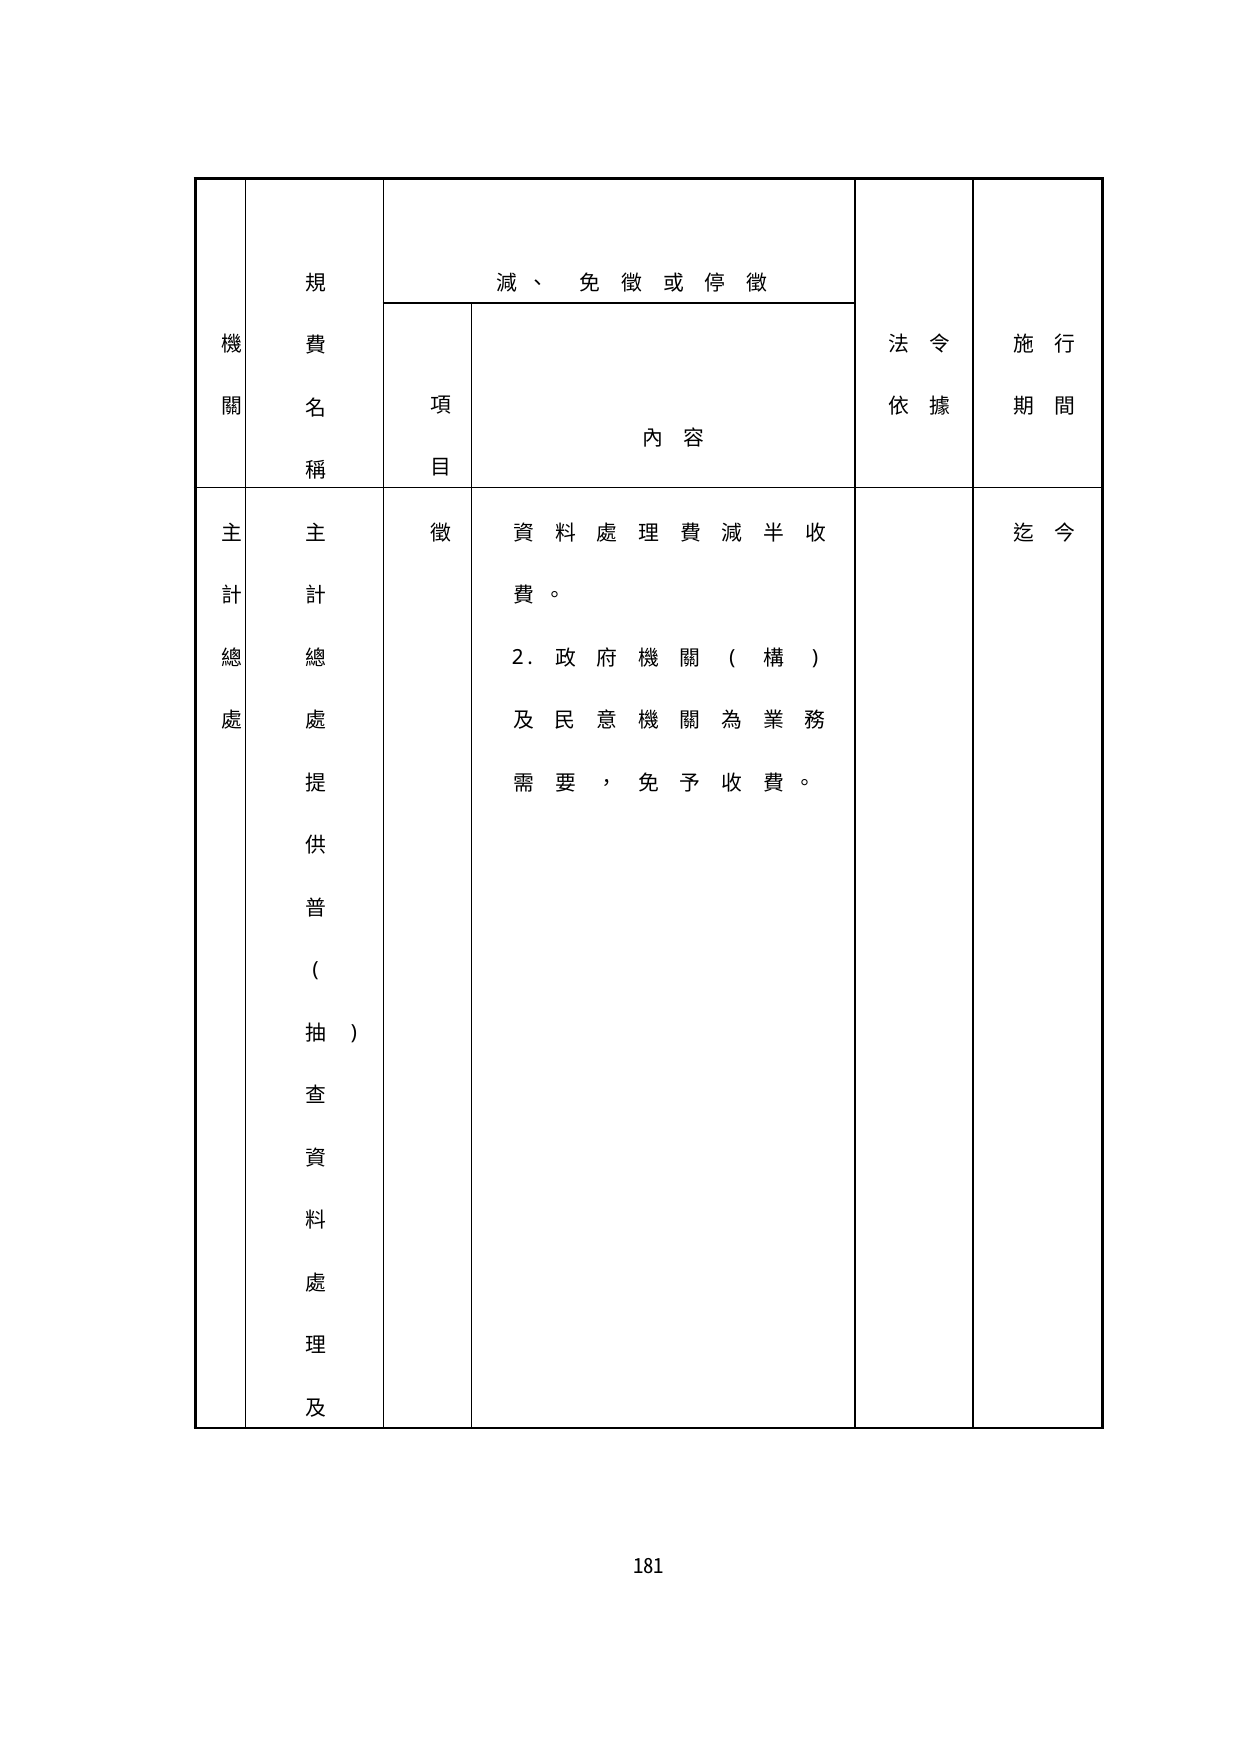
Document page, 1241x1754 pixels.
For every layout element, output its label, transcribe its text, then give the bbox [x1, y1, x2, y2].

table_header 機關 [197, 180, 245, 487]
table_cell 資料處理費減半收費。 2.政府機關(構)及民意機關為業務需要，免予收費。 [472, 488, 854, 1427]
table_cell 徵 [384, 488, 471, 1427]
table_cell 主計總處 [197, 488, 245, 1427]
table_header 法令依據 [856, 180, 972, 487]
table_header 施行期間 [974, 180, 1101, 487]
table_cell 主計總處提供普(抽)查資料處理及 [246, 488, 383, 1427]
table_cell 迄今 [974, 488, 1101, 1427]
table_header 規費名稱 [246, 180, 383, 487]
table_cell 內容 [472, 304, 854, 487]
table_header 減、免徵或停徵 [384, 180, 854, 302]
table_cell [856, 488, 972, 1427]
table_cell 項目 [384, 304, 471, 487]
